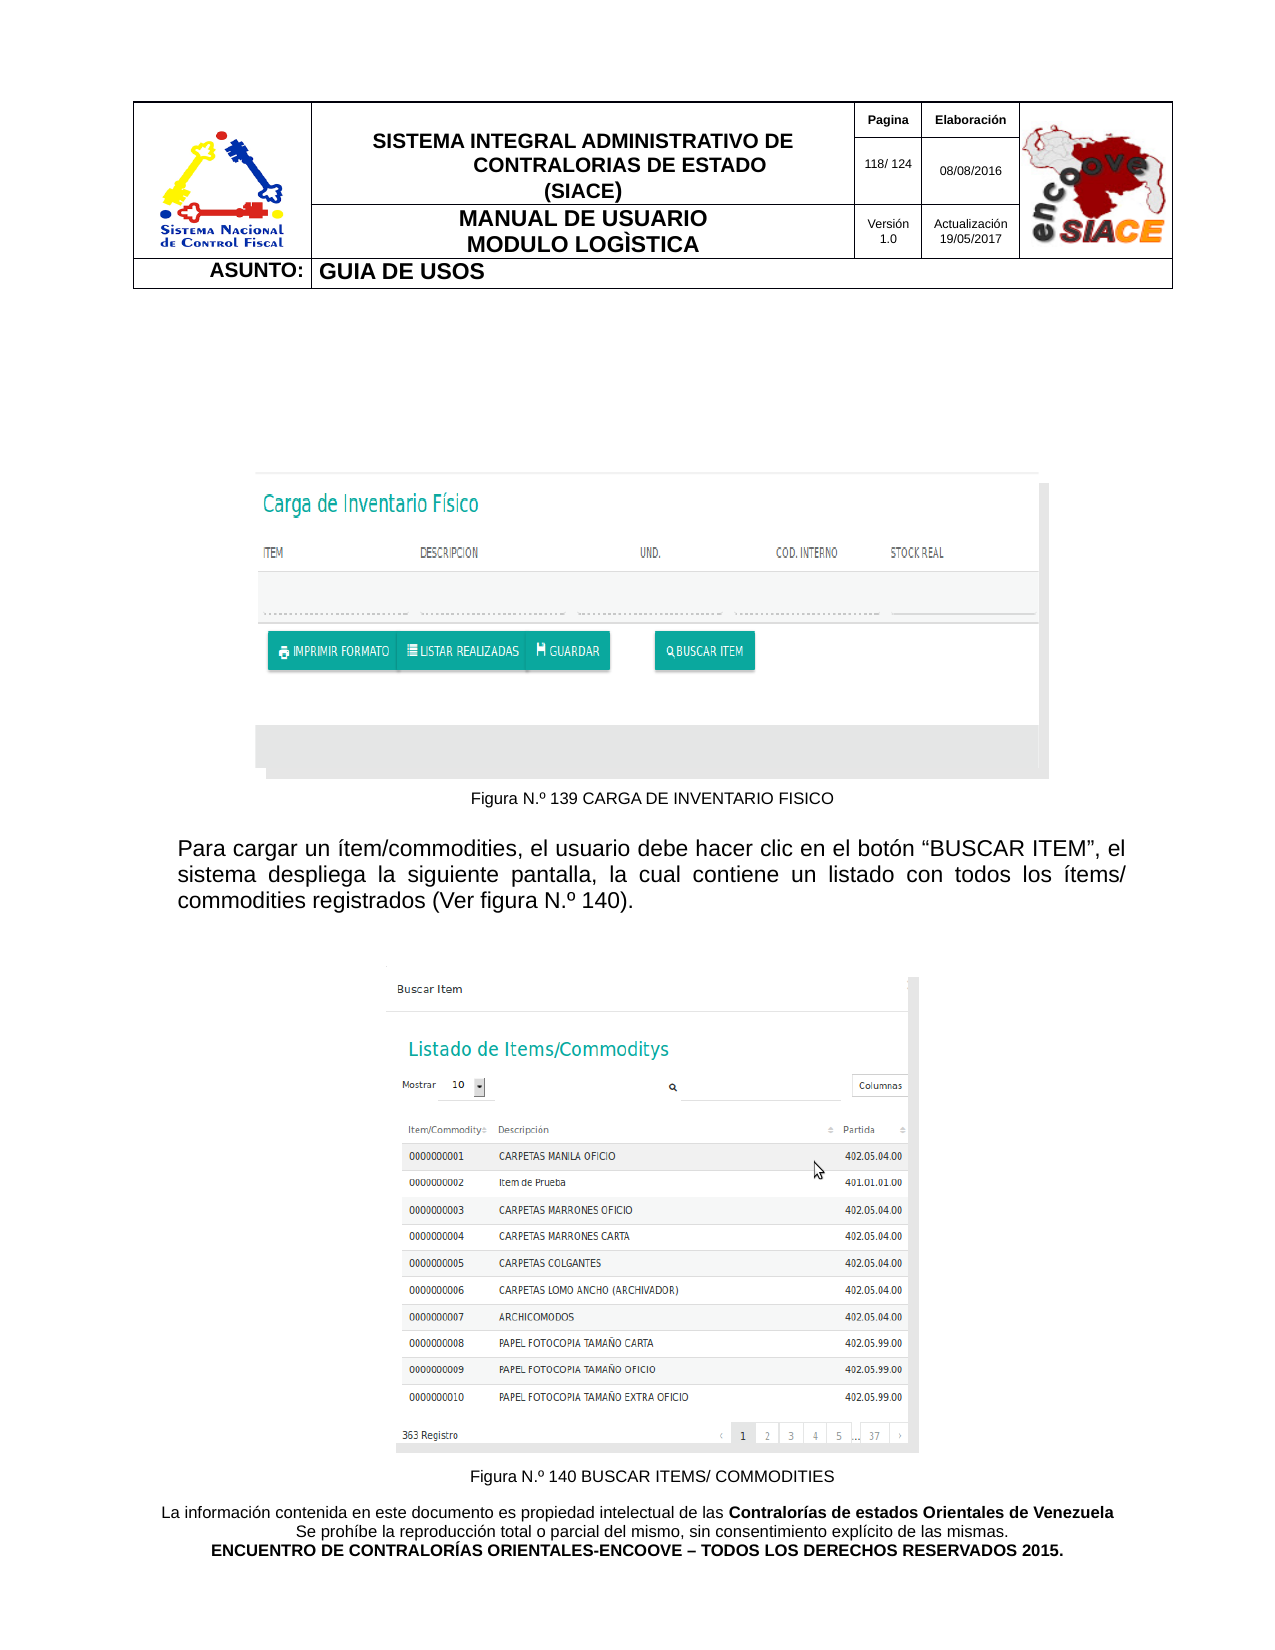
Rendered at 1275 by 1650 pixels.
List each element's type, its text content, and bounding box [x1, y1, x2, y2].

picture [255, 472, 1039, 768]
picture [1021, 121, 1167, 248]
text Figura N.º 140 BUSCAR ITEMS/ COMMODITIES [177, 1467, 1127, 1486]
picture [386, 966, 908, 1443]
text Para cargar un ítem/commodities, el usuario debe hacer clic en el botón “BUSCAR ITEM”, el sistema despliega la siguiente pantalla, la cual contiene un listado con todos los ítems/ commodities registrados (Ver figura N.º 140). [177, 835, 1127, 914]
picture [150, 127, 296, 254]
text Figura N.º 139 CARGA DE INVENTARIO FISICO [177, 789, 1127, 808]
